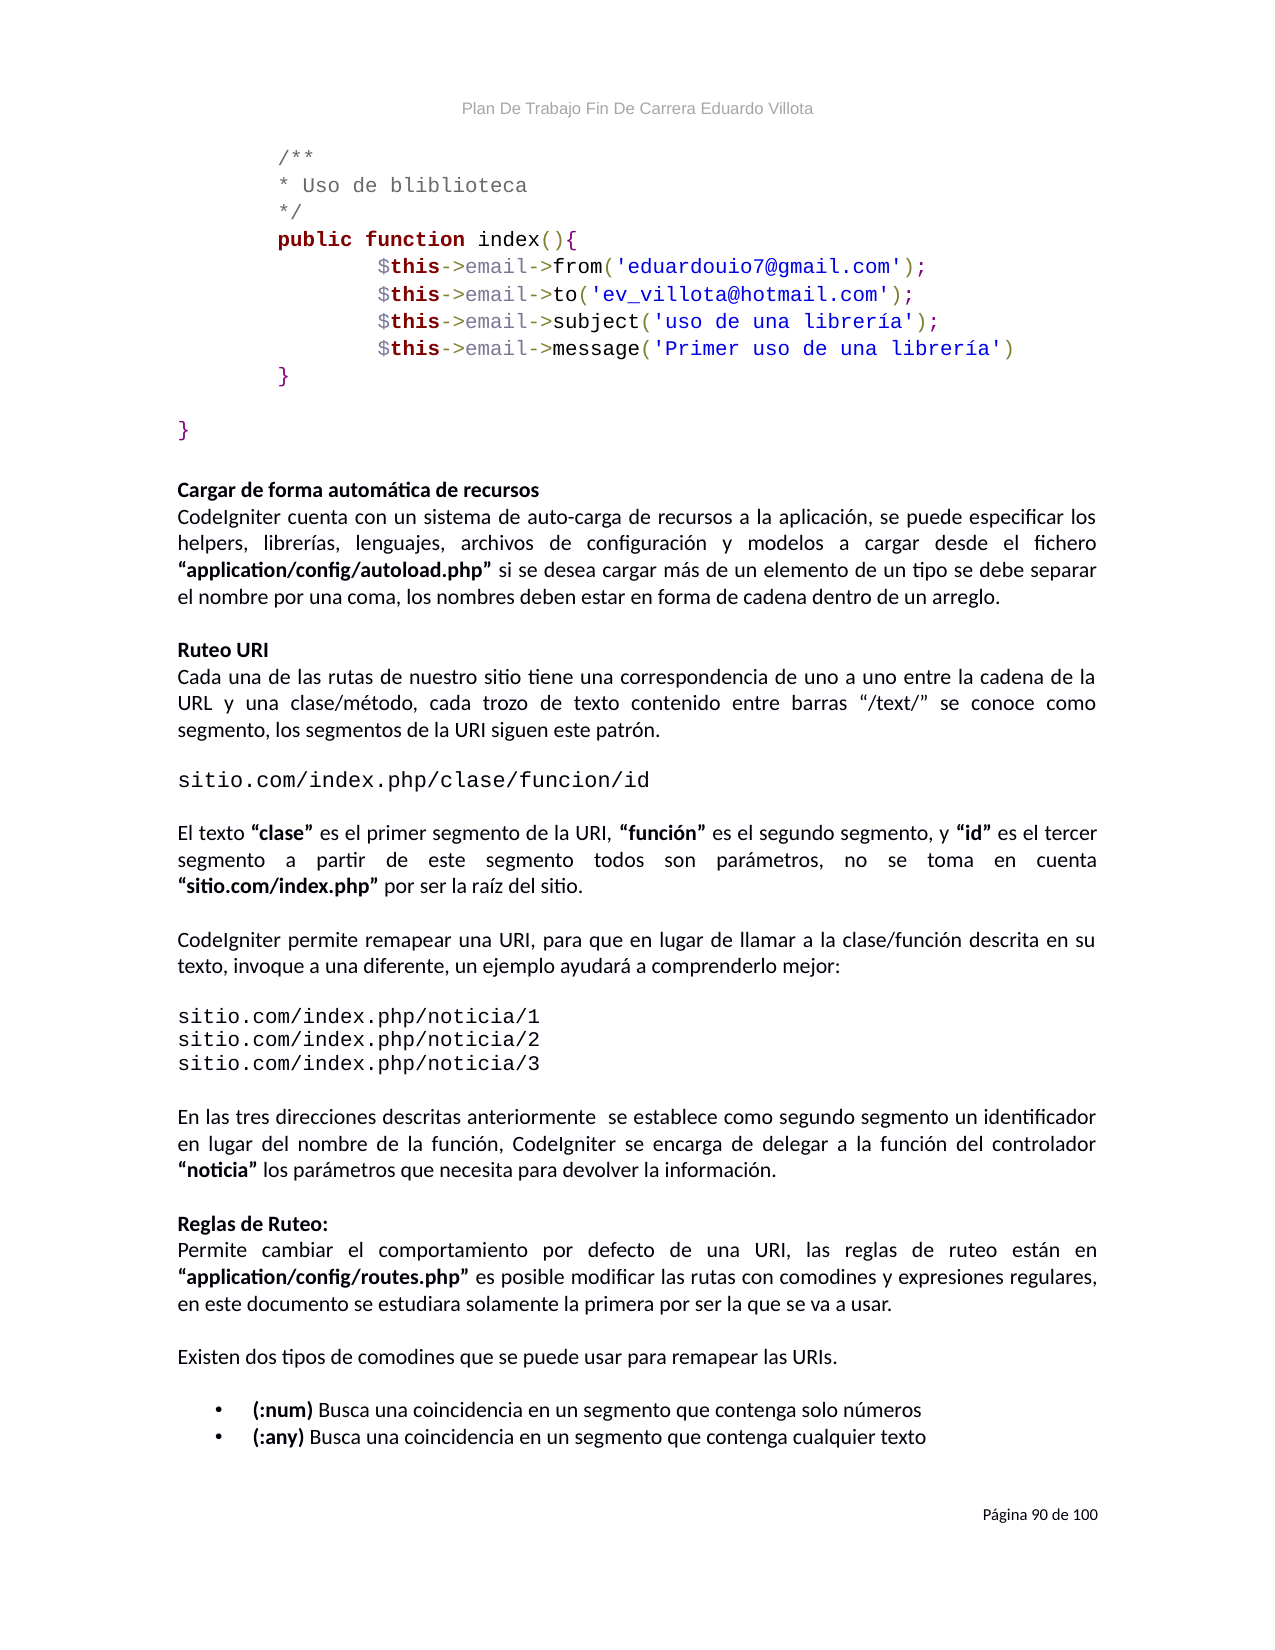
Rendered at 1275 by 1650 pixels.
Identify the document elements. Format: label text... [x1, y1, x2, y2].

list (:any) Busca una coincidencia en un segmento que contenga cualquier texto [215, 1423, 1098, 1450]
text En las tres direcciones descritas anteriormente se establece como segundo segmento un identificador en lugar del nombre de la función, CodeIgniter se encarga de delegar a la función del controlador “noticia” los parámetros que necesita para devolver la información. [177, 1103, 1098, 1183]
text Existen dos tipos de comodines que se puede usar para remapear las URIs. [177, 1343, 1098, 1370]
text sitio.com/index.php/noticia/2 [177, 1029, 1098, 1053]
text Reglas de Ruteo: [177, 1210, 1098, 1237]
text $this->email->from('eduardouio7@gmail.com'); [177, 256, 1098, 280]
text } [177, 365, 1098, 389]
text /** [177, 148, 1098, 171]
text * Uso de bliblioteca [177, 175, 1098, 198]
text $this->email->subject('uso de una librería'); [177, 311, 1098, 334]
text sitio.com/index.php/noticia/1 [177, 1006, 1098, 1029]
text Permite cambiar el comportamiento por defecto de una URI, las reglas de ruteo están en “application/config/routes.php” es posible modificar las rutas con comodines y expresiones regulares, en este documento se estudiara solamente la primera por ser la que se va a usar. [177, 1237, 1098, 1317]
text El texto “clase” es el primer segmento de la URI, “función” es el segundo segmento, y “id” es el tercer segmento a partir de este segmento todos son parámetros, no se toma en cuenta “sitio.com/index.php” por ser la raíz del sitio. [177, 819, 1098, 899]
text Ruteo URI [177, 636, 1098, 663]
text */ [177, 202, 1098, 226]
text $this->email->message('Primer uso de una librería') [177, 338, 1098, 362]
text Cargar de forma automática de recursos [177, 476, 1098, 503]
text CodeIgniter permite remapear una URI, para que en lugar de llamar a la clase/función descrita en su texto, invoque a una diferente, un ejemplo ayudará a comprenderlo mejor: [177, 926, 1098, 979]
text } [177, 419, 1098, 443]
text sitio.com/index.php/noticia/3 [177, 1053, 1098, 1077]
text $this->email->to('ev_villota@hotmail.com'); [177, 283, 1098, 307]
text sitio.com/index.php/clase/funcion/id [177, 769, 1098, 794]
text Cada una de las rutas de nuestro sitio tiene una correspondencia de uno a uno entre la cadena de la URL y una clase/método, cada trozo de texto contenido entre barras “/text/” se conoce como segmento, los segmentos de la URI siguen este patrón. [177, 663, 1098, 743]
text CodeIgniter cuenta con un sistema de auto-carga de recursos a la aplicación, se puede especificar los helpers, librerías, lenguajes, archivos de configuración y modelos a cargar desde el fichero “application/config/autoload.php” si se desea cargar más de un elemento de un tipo se debe separar el nombre por una coma, los nombres deben estar en forma de cadena dentro de un arreglo. [177, 503, 1098, 609]
text public function index(){ [177, 229, 1098, 253]
list (:num) Busca una coincidencia en un segmento que contenga solo números [215, 1397, 1098, 1423]
